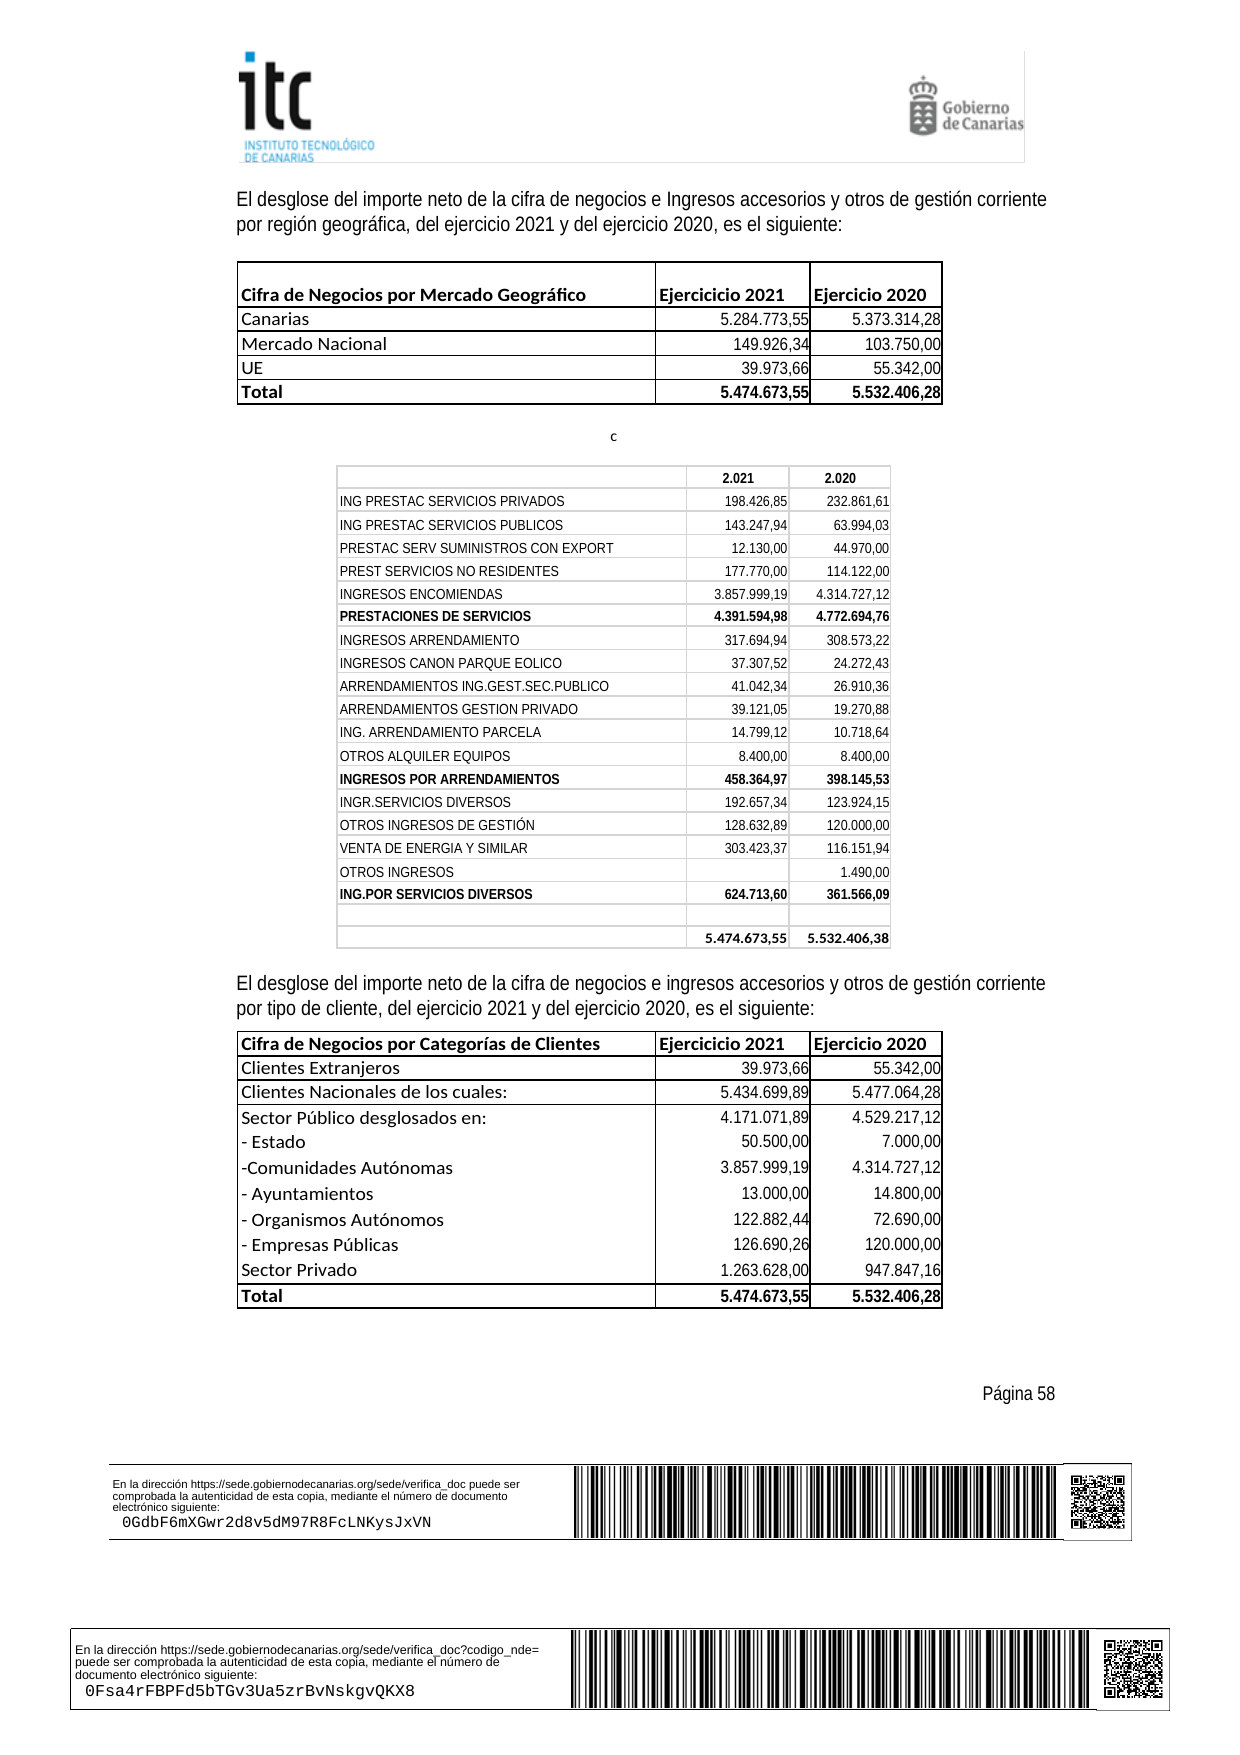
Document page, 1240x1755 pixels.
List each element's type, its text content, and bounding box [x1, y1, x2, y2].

table_cell 72.690,00 [811, 1207, 941, 1232]
table_cell OTROS ALQUILER EQUIPOS [338, 743, 686, 765]
table_cell INGR.SERVICIOS DIVERSOS [338, 790, 686, 811]
table_cell 10.718,64 [790, 720, 890, 741]
table_cell 5.373.314,28 [811, 308, 941, 330]
text c [58, 426, 1169, 445]
table_cell Clientes Extranjeros [238, 1057, 655, 1079]
table_cell Sector Público desglosados en: [238, 1105, 655, 1129]
table_cell OTROS INGRESOS [338, 859, 686, 881]
table_cell [687, 859, 788, 881]
table_cell 39.121,05 [687, 697, 788, 718]
table_cell 63.994,03 [790, 512, 890, 533]
table_cell 624.713,60 [687, 882, 788, 903]
table_cell [338, 905, 686, 925]
table_cell 19.270,88 [790, 697, 890, 718]
table_cell 116.151,94 [790, 836, 890, 858]
table_cell 1.490,00 [790, 859, 890, 881]
table_cell 5.434.699,89 [656, 1081, 809, 1104]
table_cell 44.970,00 [790, 535, 890, 557]
table_header Ejercicicio 2021 [656, 1032, 809, 1055]
table_cell Mercado Nacional [238, 332, 655, 354]
table_cell [687, 905, 788, 925]
table_cell 5.532.406,28 [811, 1285, 941, 1307]
table_cell 177.770,00 [687, 558, 788, 580]
table_cell 50.500,00 [656, 1129, 809, 1155]
table_header [338, 467, 686, 487]
table_cell 361.566,09 [790, 882, 890, 903]
table_cell ING PRESTAC SERVICIOS PRIVADOS [338, 489, 686, 510]
table_cell 41.042,34 [687, 673, 788, 695]
table_cell Total [238, 380, 655, 403]
table_cell Clientes Nacionales de los cuales: [238, 1081, 655, 1104]
table_cell 317.694,94 [687, 627, 788, 648]
table_cell PREST SERVICIOS NO RESIDENTES [338, 558, 686, 580]
table_cell 198.426,85 [687, 489, 788, 510]
table_cell 5.474.673,55 [656, 1285, 809, 1307]
text El desglose del importe neto de la cifra de negocios e Ingresos accesorios y otros de gestión corriente por región geográfica, del ejercicio 2021 y del ejercicio 2020, es el siguiente: [236, 187, 1059, 236]
table_cell 120.000,00 [811, 1233, 941, 1258]
table_cell 103.750,00 [811, 332, 941, 354]
table_cell 192.657,34 [687, 790, 788, 811]
table_cell 947.847,16 [811, 1258, 941, 1283]
table_cell 8.400,00 [687, 743, 788, 765]
table_cell ING.POR SERVICIOS DIVERSOS [338, 882, 686, 903]
table_cell VENTA DE ENERGIA Y SIMILAR [338, 836, 686, 858]
table_cell 4.529.217,12 [811, 1105, 941, 1129]
table_cell 123.924,15 [790, 790, 890, 811]
table_cell 3.857.999,19 [687, 582, 788, 603]
table_cell PRESTACIONES DE SERVICIOS [338, 605, 686, 625]
table_cell 5.474.673,55 [687, 927, 788, 947]
table_cell 120.000,00 [790, 813, 890, 834]
table_cell 26.910,36 [790, 673, 890, 695]
table_cell 24.272,43 [790, 650, 890, 672]
table_cell 232.861,61 [790, 489, 890, 510]
table_cell OTROS INGRESOS DE GESTIÓN [338, 813, 686, 834]
table_cell 5.284.773,55 [656, 308, 809, 330]
table_header Ejercicio 2020 [811, 263, 941, 306]
table_cell 143.247,94 [687, 512, 788, 533]
table_header Cifra de Negocios por Mercado Geográfico [238, 263, 655, 306]
table_cell 14.799,12 [687, 720, 788, 741]
table_cell 4.391.594,98 [687, 605, 788, 625]
table_cell 7.000,00 [811, 1129, 941, 1155]
table_cell 12.130,00 [687, 535, 788, 557]
table_cell 5.474.673,55 [656, 380, 809, 403]
table_cell - Ayuntamientos [238, 1181, 655, 1207]
table_cell UE [238, 356, 655, 379]
table_cell 4.171.071,89 [656, 1105, 809, 1129]
table_cell 1.263.628,00 [656, 1258, 809, 1283]
table_cell ARRENDAMIENTOS GESTION PRIVADO [338, 697, 686, 718]
table_cell INGRESOS ENCOMIENDAS [338, 582, 686, 603]
table_cell - Empresas Públicas [238, 1233, 655, 1258]
table_cell 8.400,00 [790, 743, 890, 765]
table_cell 114.122,00 [790, 558, 890, 580]
table_cell 39.973,66 [656, 356, 809, 379]
table_cell 128.632,89 [687, 813, 788, 834]
table_cell 55.342,00 [811, 1057, 941, 1079]
table_header Ejercicicio 2021 [656, 263, 809, 306]
table_cell 4.314.727,12 [811, 1155, 941, 1181]
table_cell INGRESOS POR ARRENDAMIENTOS [338, 766, 686, 788]
table_cell 5.532.406,28 [811, 380, 941, 403]
table_cell [790, 905, 890, 925]
table_cell 39.973,66 [656, 1057, 809, 1079]
table_cell Sector Privado [238, 1258, 655, 1283]
table_cell PRESTAC SERV SUMINISTROS CON EXPORT [338, 535, 686, 557]
table_cell 4.772.694,76 [790, 605, 890, 625]
text El desglose del importe neto de la cifra de negocios e ingresos accesorios y otros de gestión corriente por tipo de cliente, del ejercicio 2021 y del ejercicio 2020, es el siguiente: [236, 971, 1059, 1019]
text Página 58 [58, 1382, 1055, 1404]
table_cell 37.307,52 [687, 650, 788, 672]
table_cell 303.423,37 [687, 836, 788, 858]
table_cell 5.532.406,38 [790, 927, 890, 947]
table_cell 458.364,97 [687, 766, 788, 788]
table_cell - Organismos Autónomos [238, 1207, 655, 1232]
table_cell 126.690,26 [656, 1233, 809, 1258]
table_cell 308.573,22 [790, 627, 890, 648]
table_cell Canarias [238, 308, 655, 330]
table_header Cifra de Negocios por Categorías de Clientes [238, 1032, 655, 1055]
table_cell INGRESOS CANON PARQUE EOLICO [338, 650, 686, 672]
table_cell Total [238, 1285, 655, 1307]
table_cell 149.926,34 [656, 332, 809, 354]
table_cell 4.314.727,12 [790, 582, 890, 603]
table_cell INGRESOS ARRENDAMIENTO [338, 627, 686, 648]
table_cell - Estado [238, 1129, 655, 1155]
table_cell ING PRESTAC SERVICIOS PUBLICOS [338, 512, 686, 533]
table_cell ING. ARRENDAMIENTO PARCELA [338, 720, 686, 741]
table_cell 3.857.999,19 [656, 1155, 809, 1181]
table_cell [338, 927, 686, 947]
table_cell 5.477.064,28 [811, 1081, 941, 1104]
table_cell 122.882,44 [656, 1207, 809, 1232]
table_cell 14.800,00 [811, 1181, 941, 1207]
table_cell 55.342,00 [811, 356, 941, 379]
table_cell 13.000,00 [656, 1181, 809, 1207]
table_cell 398.145,53 [790, 766, 890, 788]
table_cell ARRENDAMIENTOS ING.GEST.SEC.PUBLICO [338, 673, 686, 695]
table_header 2.020 [790, 467, 890, 487]
table_header Ejercicio 2020 [811, 1032, 941, 1055]
table_cell -Comunidades Autónomas [238, 1155, 655, 1181]
table_header 2.021 [687, 467, 788, 487]
